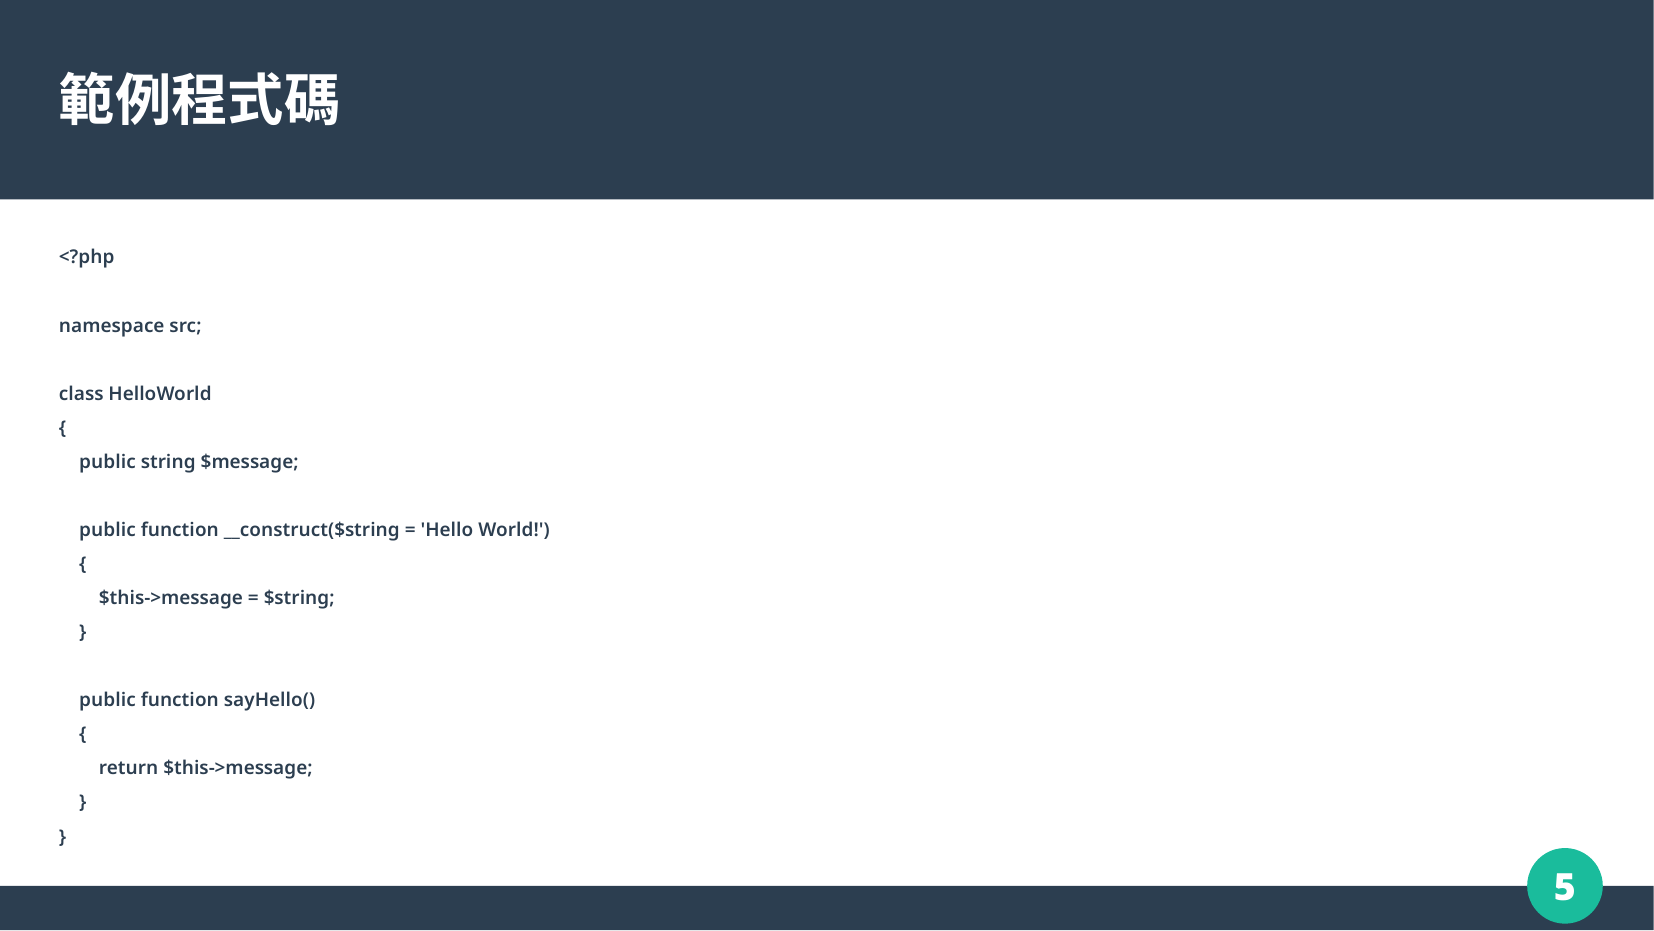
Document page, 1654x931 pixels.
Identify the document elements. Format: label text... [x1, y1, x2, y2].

list <?php namespace src; class HelloWorld { public string $message; public function __construct($string = 'Hello World!') { $this->message = $string; } public function sayHello() { return $this->message; } } [59, 243, 1595, 864]
title 範例程式碼 [59, 37, 1595, 155]
